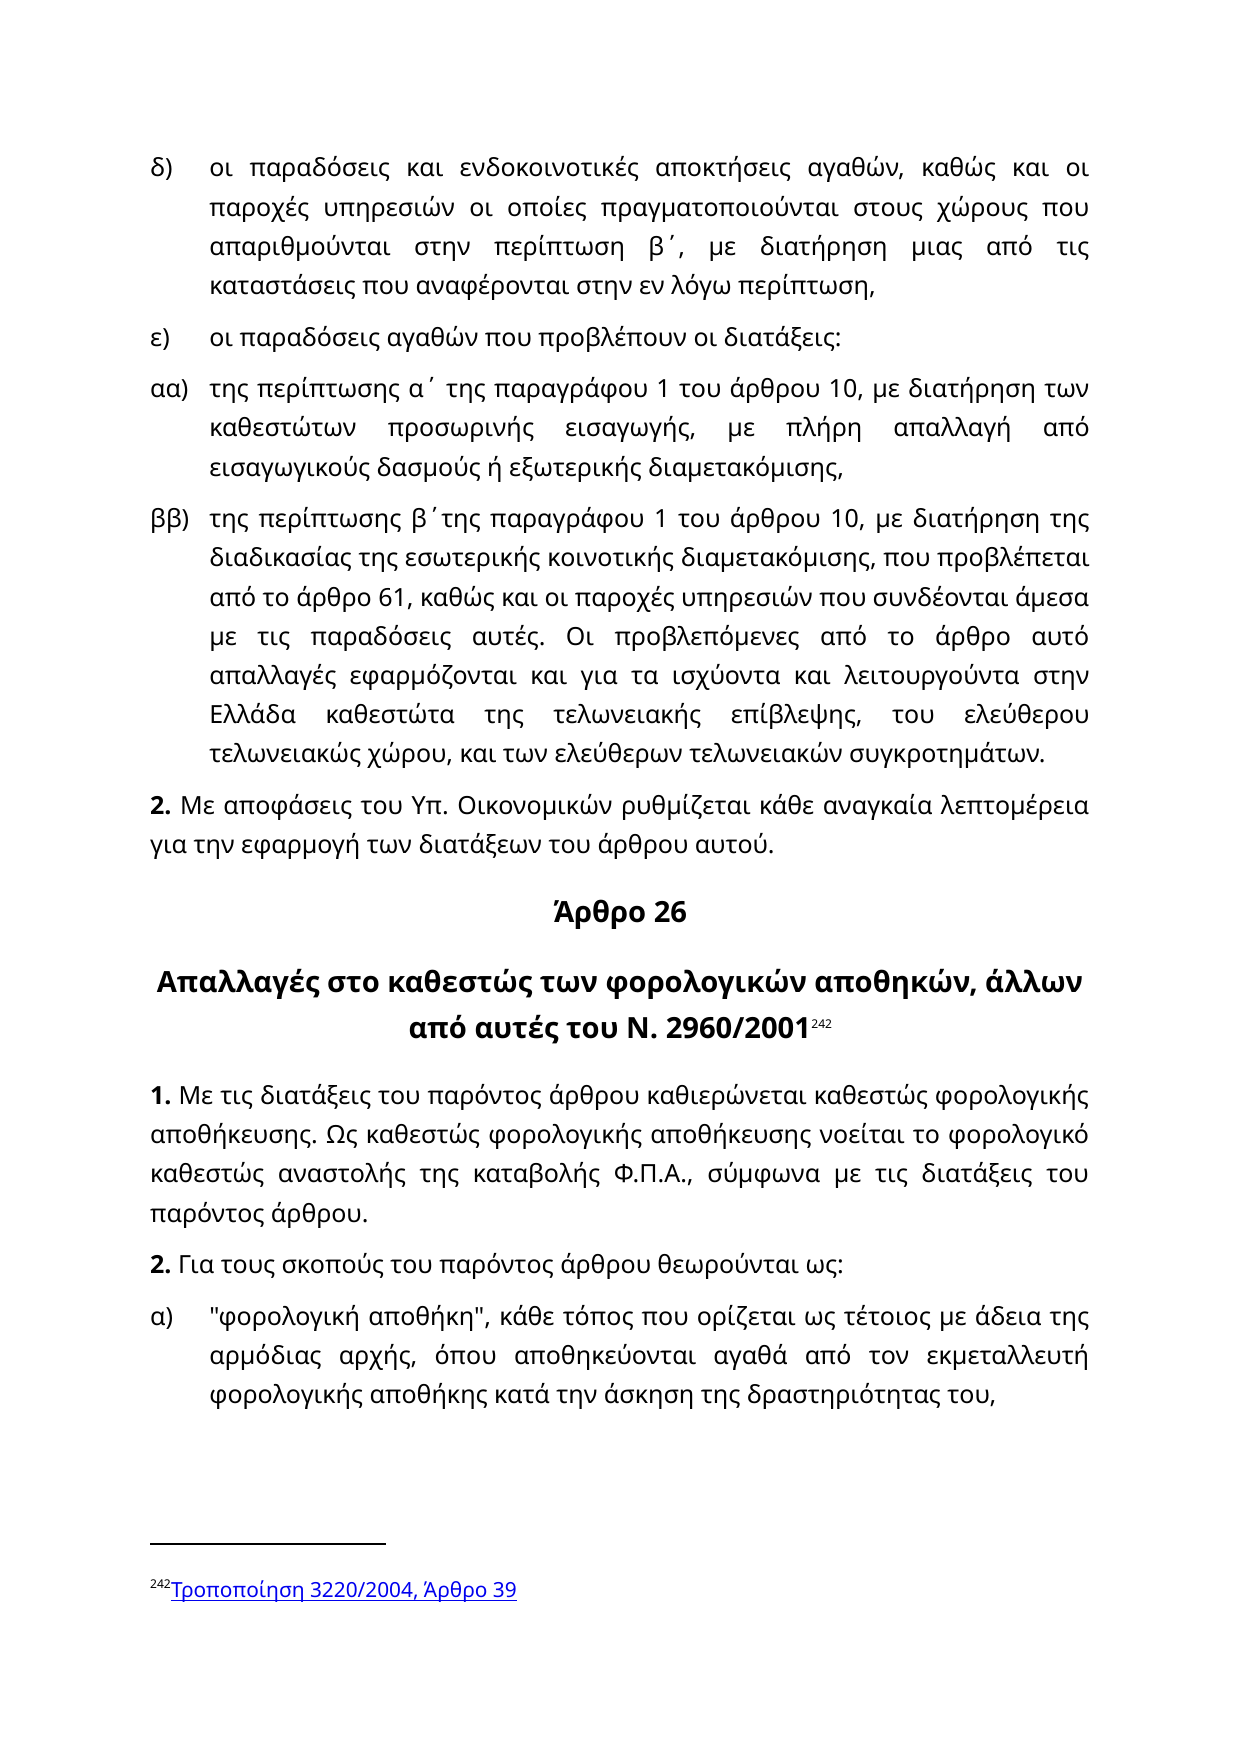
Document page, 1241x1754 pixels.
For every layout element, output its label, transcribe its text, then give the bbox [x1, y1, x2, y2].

list ββ) της περίπτωσης β΄της παραγράφου 1 του άρθρου 10, με διατήρηση της διαδικασίας της εσωτερικής κοινοτικής διαμετακόμισης, που προβλέπεται από το άρθρο 61, καθώς και οι παροχές υπηρεσιών που συνδέονται άμεσα με τις παραδόσεις αυτές. Οι προβλεπόμενες από το άρθρο αυτό απαλλαγές εφαρμόζονται και για τα ισχύοντα και λειτουργούντα στην Ελλάδα καθεστώτα της τελωνειακής επίβλεψης, του ελεύθερου τελωνειακώς χώρου, και των ελεύθερων τελωνειακών συγκροτημάτων. [150, 501, 1090, 770]
list ε) οι παραδόσεις αγαθών που προβλέπουν οι διατάξεις: [150, 319, 1090, 353]
text 1. Με τις διατάξεις του παρόντος άρθρου καθιερώνεται καθεστώς φορολογικής αποθήκευσης. Ως καθεστώς φορολογικής αποθήκευσης νοείται το φορολογικό καθεστώς αναστολής της καταβολής Φ.Π.Α., σύμφωνα με τις διατάξεις του παρόντος άρθρου. [150, 1078, 1090, 1229]
subtitle Απαλλαγές στο καθεστώς των φορολογικών αποθηκών, άλλων από αυτές του Ν. 2960/2001 [150, 961, 1090, 1047]
list α) "φορολογική αποθήκη", κάθε τόπος που ορίζεται ως τέτοιος με άδεια της αρμόδιας αρχής, όπου αποθηκεύονται αγαθά από τον εκμεταλλευτή φορολογικής αποθήκης κατά την άσκηση της δραστηριότητας του, [150, 1298, 1090, 1411]
subtitle Άρθρο 26 [150, 891, 1090, 931]
list δ) οι παραδόσεις και ενδοκοινοτικές αποκτήσεις αγαθών, καθώς και οι παροχές υπηρεσιών οι οποίες πραγματοποιούνται στους χώρους που απαριθμούνται στην περίπτωση β΄, με διατήρηση μιας από τις καταστάσεις που αναφέρονται στην εν λόγω περίπτωση, [150, 150, 1090, 302]
text Τροποποίηση 3220/2004, Άρθρο 39 [150, 1576, 1090, 1604]
list αα) της περίπτωσης α΄ της παραγράφου 1 του άρθρου 10, με διατήρηση των καθεστώτων προσωρινής εισαγωγής, με πλήρη απαλλαγή από εισαγωγικούς δασμούς ή ε­ξωτερικής διαμετακόμισης, [150, 371, 1090, 483]
text 2. Με αποφάσεις του Υπ. Οικονομικών ρυθμίζεται κάθε αναγκαία λεπτομέρεια για την εφαρμογή των διατάξεων του άρθρου αυτού. [150, 787, 1090, 861]
text 2. Για τους σκοπούς του παρόντος άρθρου θεωρούνται ως: [150, 1247, 1090, 1281]
